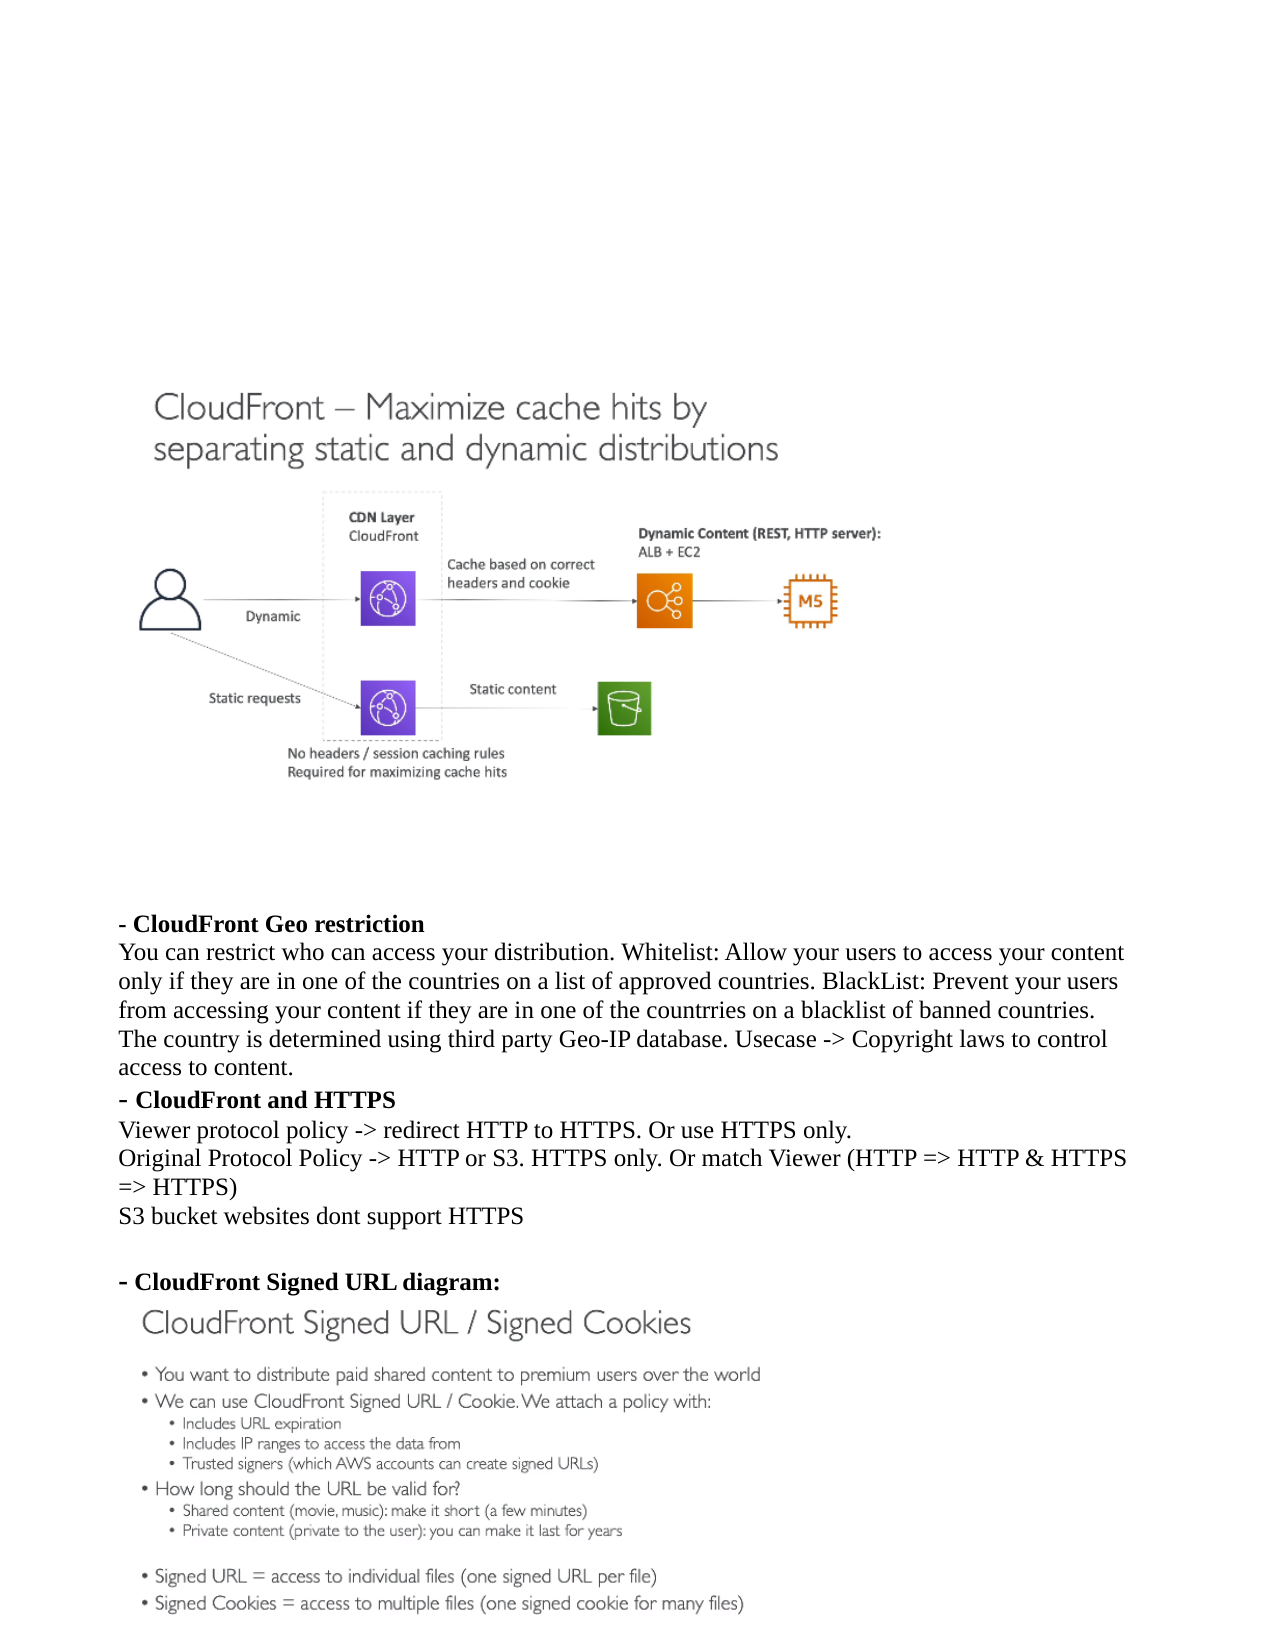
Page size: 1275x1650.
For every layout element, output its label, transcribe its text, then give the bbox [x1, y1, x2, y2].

picture [135, 1305, 765, 1619]
text - CloudFront Geo restriction [118, 909, 1157, 937]
text - CloudFront and HTTPS [118, 1081, 1157, 1115]
text Original Protocol Policy -> HTTP or S3. HTTPS only. Or match Viewer (HTTP => HTTP & HTTPS => HTTPS) [118, 1143, 1157, 1201]
text The country is determined using third party Geo-IP database. Usecase -> Copyright laws to control access to content. [118, 1024, 1157, 1081]
picture [122, 386, 891, 782]
text - CloudFront Signed URL diagram: [118, 1263, 1157, 1297]
text You can restrict who can access your distribution. Whitelist: Allow your users to access your content only if they are in one of the countries on a list of approved countries. BlackList: Prevent your users from accessing your content if they are in one of the countrries on a blacklist of banned countries. [118, 937, 1157, 1024]
text S3 bucket websites dont support HTTPS [118, 1201, 1157, 1230]
text Viewer protocol policy -> redirect HTTP to HTTPS. Or use HTTPS only. [118, 1115, 1157, 1143]
